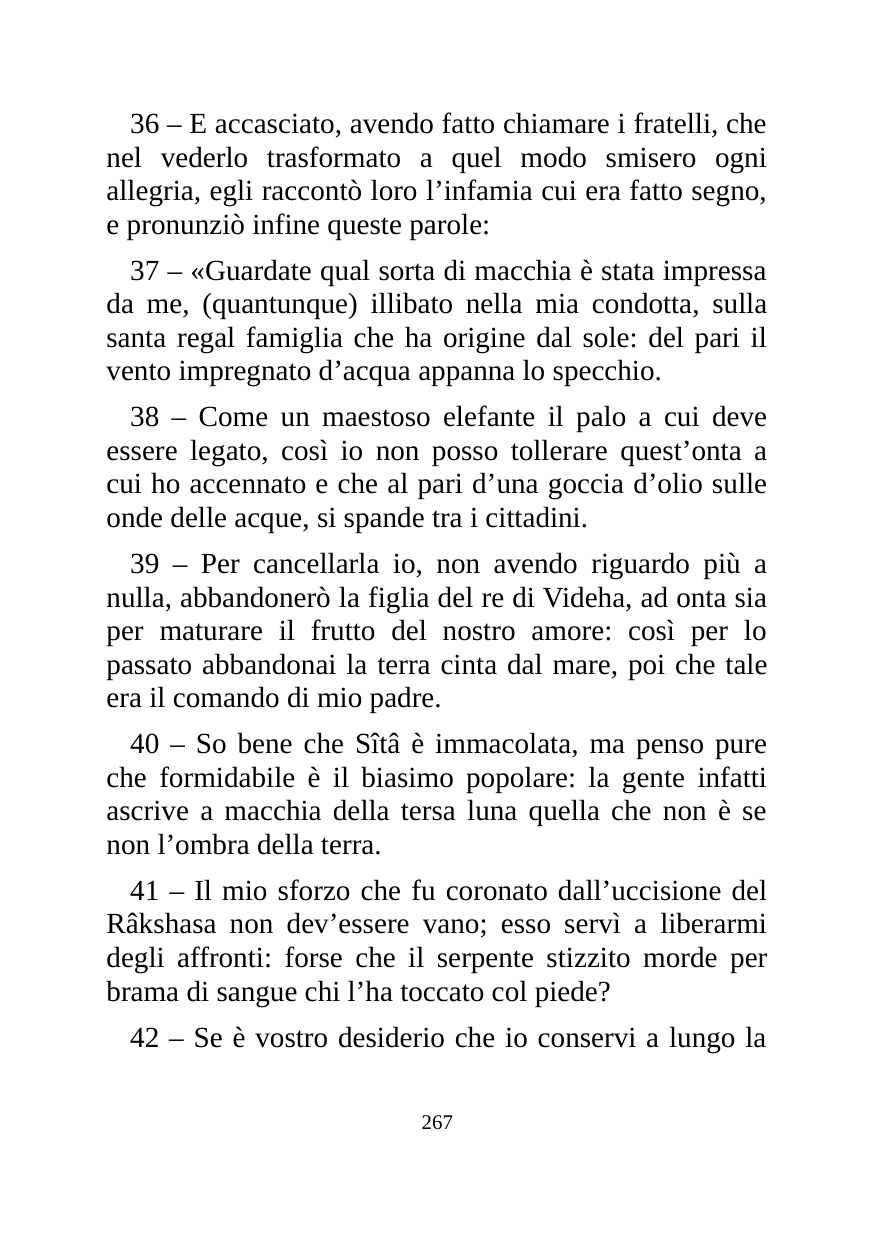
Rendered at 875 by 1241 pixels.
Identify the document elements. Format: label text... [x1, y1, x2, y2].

text 39 – Per cancellarla io, non avendo riguardo più a nulla, abbandonerò la figlia del re di Videha, ad onta sia per maturare il frutto del nostro amore: così per lo passato abbandonai la terra cinta dal mare, poi che tale era il comando di mio padre. [106, 546, 768, 714]
text 36 – E accasciato, avendo fatto chiamare i fratelli, che nel vederlo trasformato a quel modo smisero ogni allegria, egli raccontò loro l’infamia cui era fatto segno, e pronunziò infine queste parole: [106, 106, 768, 240]
text 40 – So bene che Sîtâ è immacolata, ma penso pure che formidabile è il biasimo popolare: la gente infatti ascrive a macchia della tersa luna quella che non è se non l’ombra della terra. [106, 726, 768, 861]
text 41 – Il mio sforzo che fu coronato dall’uccisione del Râkshasa non dev’essere vano; esso servì a liberarmi degli affronti: forse che il serpente stizzito morde per brama di sangue chi l’ha toccato col piede? [106, 873, 768, 1007]
text 37 – «Guardate qual sorta di macchia è stata impressa da me, (quantunque) illibato nella mia condotta, sulla santa regal famiglia che ha origine dal sole: del pari il vento impregnato d’acqua appanna lo specchio. [106, 253, 768, 387]
text 42 – Se è vostro desiderio che io conservi a lungo la [106, 1020, 768, 1053]
text 38 – Come un maestoso elefante il palo a cui deve essere legato, così io non posso tollerare quest’onta a cui ho accennato e che al pari d’una goccia d’olio sulle onde delle acque, si spande tra i cittadini. [106, 399, 768, 534]
